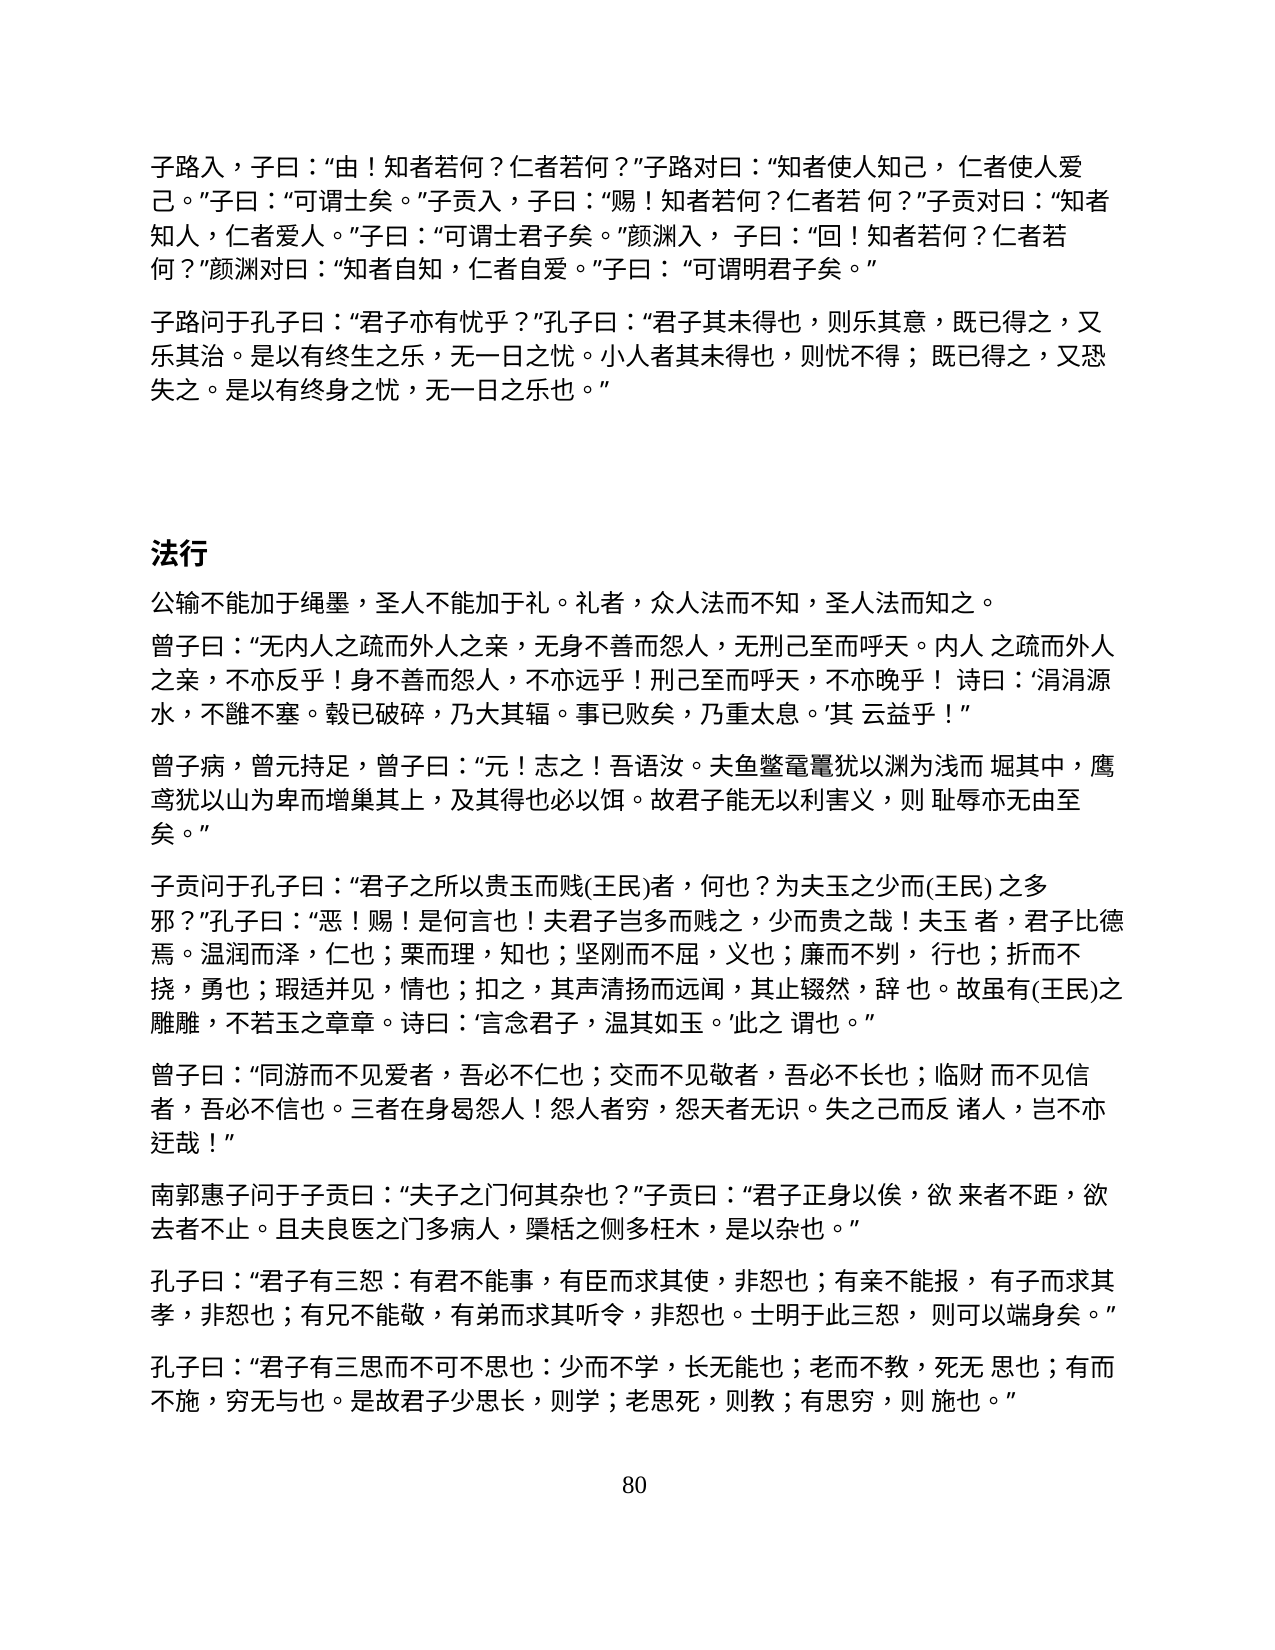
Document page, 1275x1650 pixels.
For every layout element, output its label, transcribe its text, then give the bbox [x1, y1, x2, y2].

text 子贡问于孔子曰：“君子之所以贵玉而贱(王民)者，何也？为夫玉之少而(王民) 之多邪？”孔子曰：“恶！赐！是何言也！夫君子岂多而贱之，少而贵之哉！夫玉 者，君子比德焉。温润而泽，仁也；栗而理，知也；坚刚而不屈，义也；廉而不刿， 行也；折而不挠，勇也；瑕适并见，情也；扣之，其声清扬而远闻，其止辍然，辞 也。故虽有(王民)之雕雕，不若玉之章章。诗曰：‘言念君子，温其如玉。’此之 谓也。” [150, 869, 1125, 1039]
text 曾子曰：“同游而不见爱者，吾必不仁也；交而不见敬者，吾必不长也；临财 而不见信者，吾必不信也。三者在身曷怨人！怨人者穷，怨天者无识。失之己而反 诸人，岂不亦迂哉！” [150, 1057, 1125, 1159]
text 南郭惠子问于子贡曰：“夫子之门何其杂也？”子贡曰：“君子正身以俟，欲 来者不距，欲去者不止。且夫良医之门多病人，檃栝之侧多枉木，是以杂也。” [150, 1177, 1125, 1246]
text 曾子病，曾元持足，曾子曰：“元！志之！吾语汝。夫鱼鳖鼋鼍犹以渊为浅而 堀其中，鹰鸢犹以山为卑而增巢其上，及其得也必以饵。故君子能无以利害义，则 耻辱亦无由至矣。” [150, 749, 1125, 851]
text 子路问于孔子曰：“君子亦有忧乎？”孔子曰：“君子其未得也，则乐其意，既已得之，又乐其治。是以有终生之乐，无一日之忧。小人者其未得也，则忧不得； 既已得之，又恐失之。是以有终身之忧，无一日之乐也。” [150, 304, 1125, 406]
text 孔子曰：“君子有三恕：有君不能事，有臣而求其使，非恕也；有亲不能报， 有子而求其孝，非恕也；有兄不能敬，有弟而求其听令，非恕也。士明于此三恕， 则可以端身矣。” [150, 1263, 1125, 1332]
text 子路入，子曰：“由！知者若何？仁者若何？”子路对曰：“知者使人知己， 仁者使人爱己。”子曰：“可谓士矣。”子贡入，子曰：“赐！知者若何？仁者若 何？”子贡对曰：“知者知人，仁者爱人。”子曰：“可谓士君子矣。”颜渊入， 子曰：“回！知者若何？仁者若何？”颜渊对曰：“知者自知，仁者自爱。”子曰： “可谓明君子矣。” [150, 150, 1125, 286]
text 曾子曰：“无内人之疏而外人之亲，无身不善而怨人，无刑己至而呼天。内人 之疏而外人之亲，不亦反乎！身不善而怨人，不亦远乎！刑己至而呼天，不亦晚乎！ 诗曰：‘涓涓源水，不雝不塞。毂已破碎，乃大其辐。事已败矣，乃重太息。’其 云益乎！” [150, 629, 1125, 731]
text 孔子曰：“君子有三思而不可不思也：少而不学，长无能也；老而不教，死无 思也；有而不施，穷无与也。是故君子少思长，则学；老思死，则教；有思穷，则 施也。” [150, 1349, 1125, 1418]
text 公输不能加于绳墨，圣人不能加于礼。礼者，众人法而不知，圣人法而知之。 [150, 586, 1125, 620]
subtitle 法行 [150, 534, 1125, 573]
